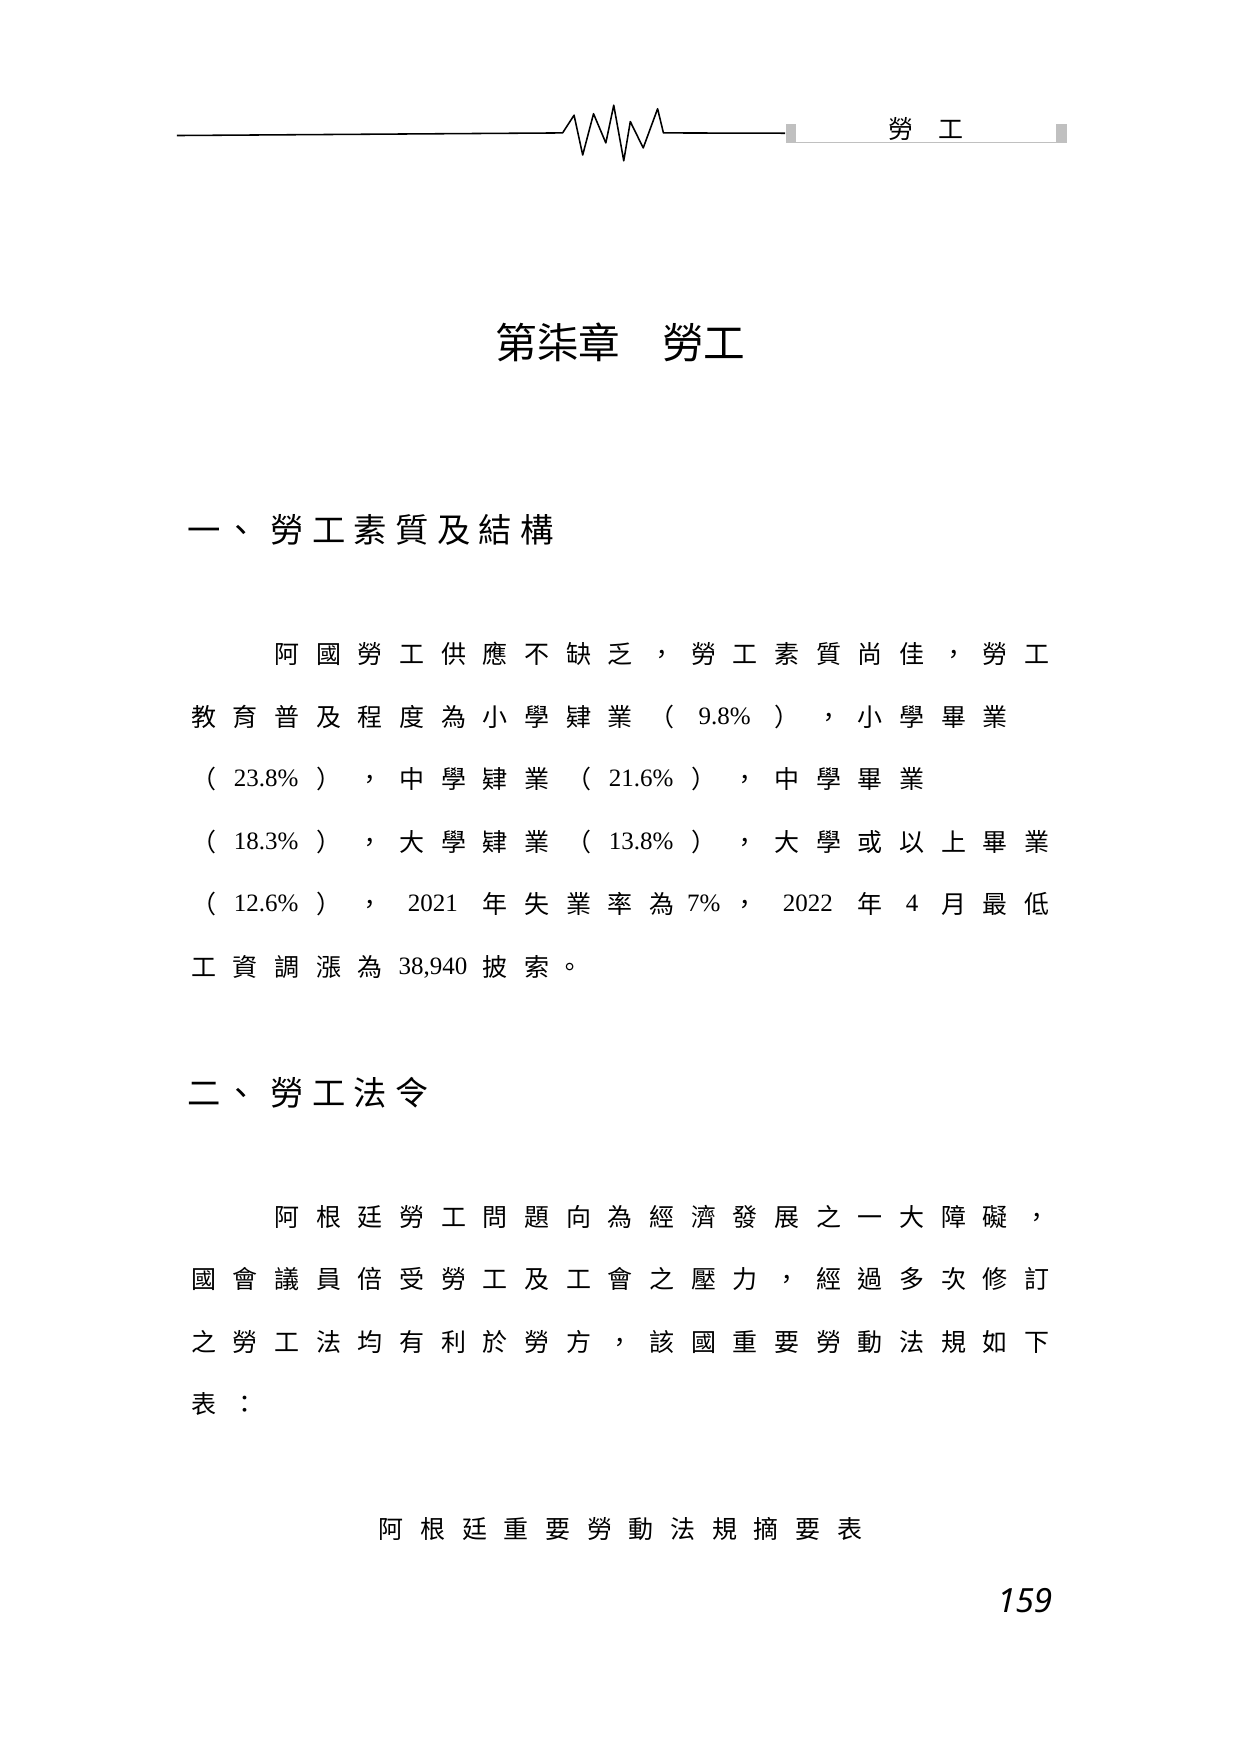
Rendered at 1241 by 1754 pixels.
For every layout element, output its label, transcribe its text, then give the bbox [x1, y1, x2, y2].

text 第柒章 勞工 [183, 299, 1058, 361]
text 二、勞工法令 [183, 1049, 1058, 1111]
text 阿根廷勞工問題向為經濟發展之一大障礙，國會議員倍受勞工及工會之壓力，經過多次修訂之勞工法均有利於勞方，該國重要勞動法規如下表： [183, 1174, 1058, 1424]
text 阿國勞工供應不缺乏，勞工素質尚佳，勞工教育普及程度為小學肄業（9.8%），小學畢業（23.8%），中學肄業（21.6%），中學畢業（18.3%），大學肄業（13.8%），大學或以上畢業（12.6%），2021年失業率為7%，2022年4月最低工資調漲為38,940披索。 [183, 611, 1058, 986]
text 阿根廷重要勞動法規摘要表 [183, 1486, 1058, 1549]
text 一、勞工素質及結構 [183, 486, 1058, 549]
